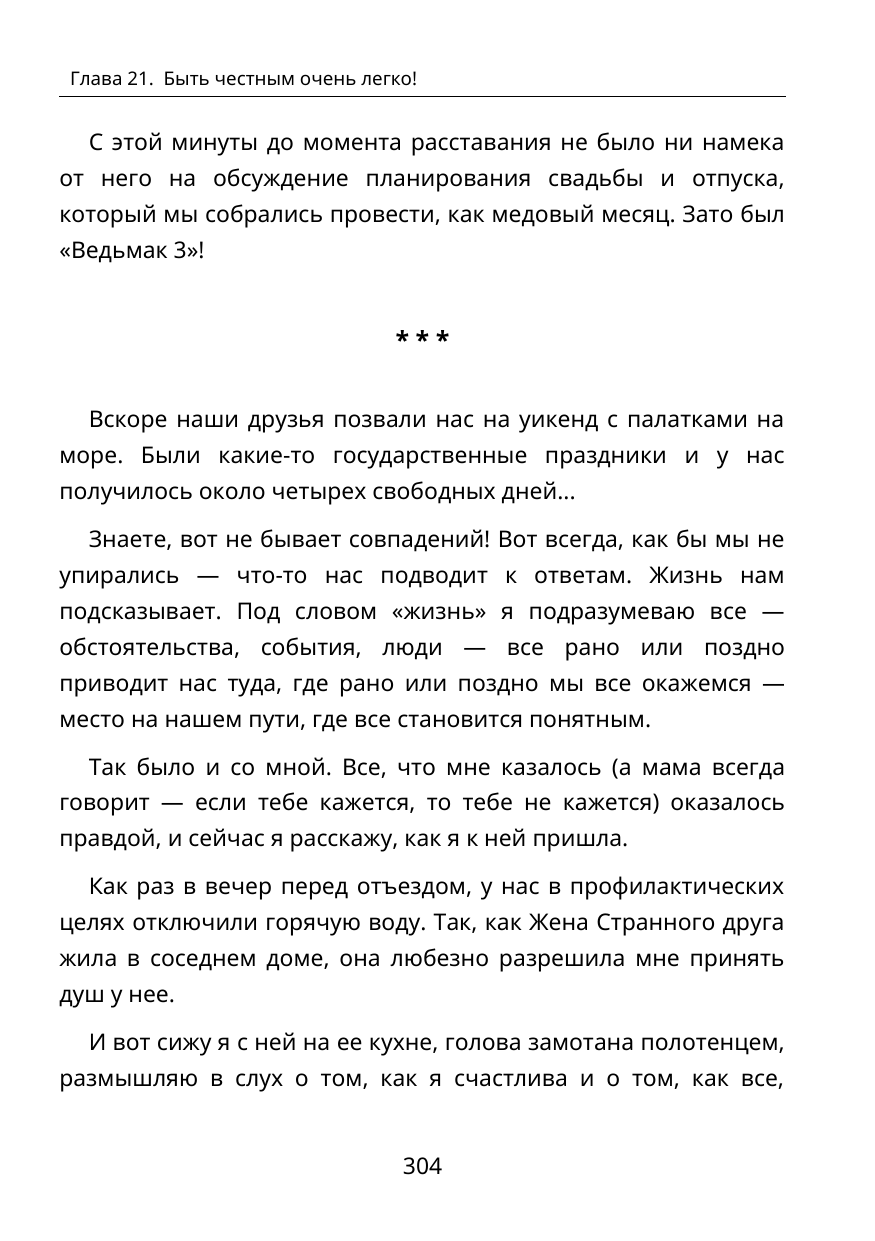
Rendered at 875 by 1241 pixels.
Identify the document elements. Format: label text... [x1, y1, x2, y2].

text Вскоре наши друзья позвали нас на уикенд с палатками на море. Были какие-то государственные праздники и у нас получилось около четырех свободных дней... [59, 403, 786, 507]
text И вот сижу я с ней на ее кухне, голова замотана полотенцем, размышляю в слух о том, как я счастлива и о том, как все, [59, 1026, 786, 1093]
text Как раз в вечер перед отъездом, у нас в профилактических целях отключили горячую воду. Так, как Жена Странного друга жила в соседнем доме, она любезно разрешила мне принять душ у нее. [59, 870, 786, 1009]
subtitle * * * [59, 323, 786, 357]
text Знаете, вот не бывает совпадений! Вот всегда, как бы мы не упирались — что-то нас подводит к ответам. Жизнь нам подсказывает. Под словом «жизнь» я подразумеваю все — обстоятельства, события, люди — все рано или поздно приводит нас туда, где рано или поздно мы все окажемся — место на нашем пути, где все становится понятным. [59, 523, 786, 734]
text С этой минуты до момента расставания не было ни намека от него на обсуждение планирования свадьбы и отпуска, который мы собрались провести, как медовый месяц. Зато был «Ведьмак 3»! [59, 126, 786, 265]
text Так было и со мной. Все, что мне казалось (а мама всегда говорит — если тебе кажется, то тебе не кажется) оказалось правдой, и сейчас я расскажу, как я к ней пришла. [59, 750, 786, 853]
